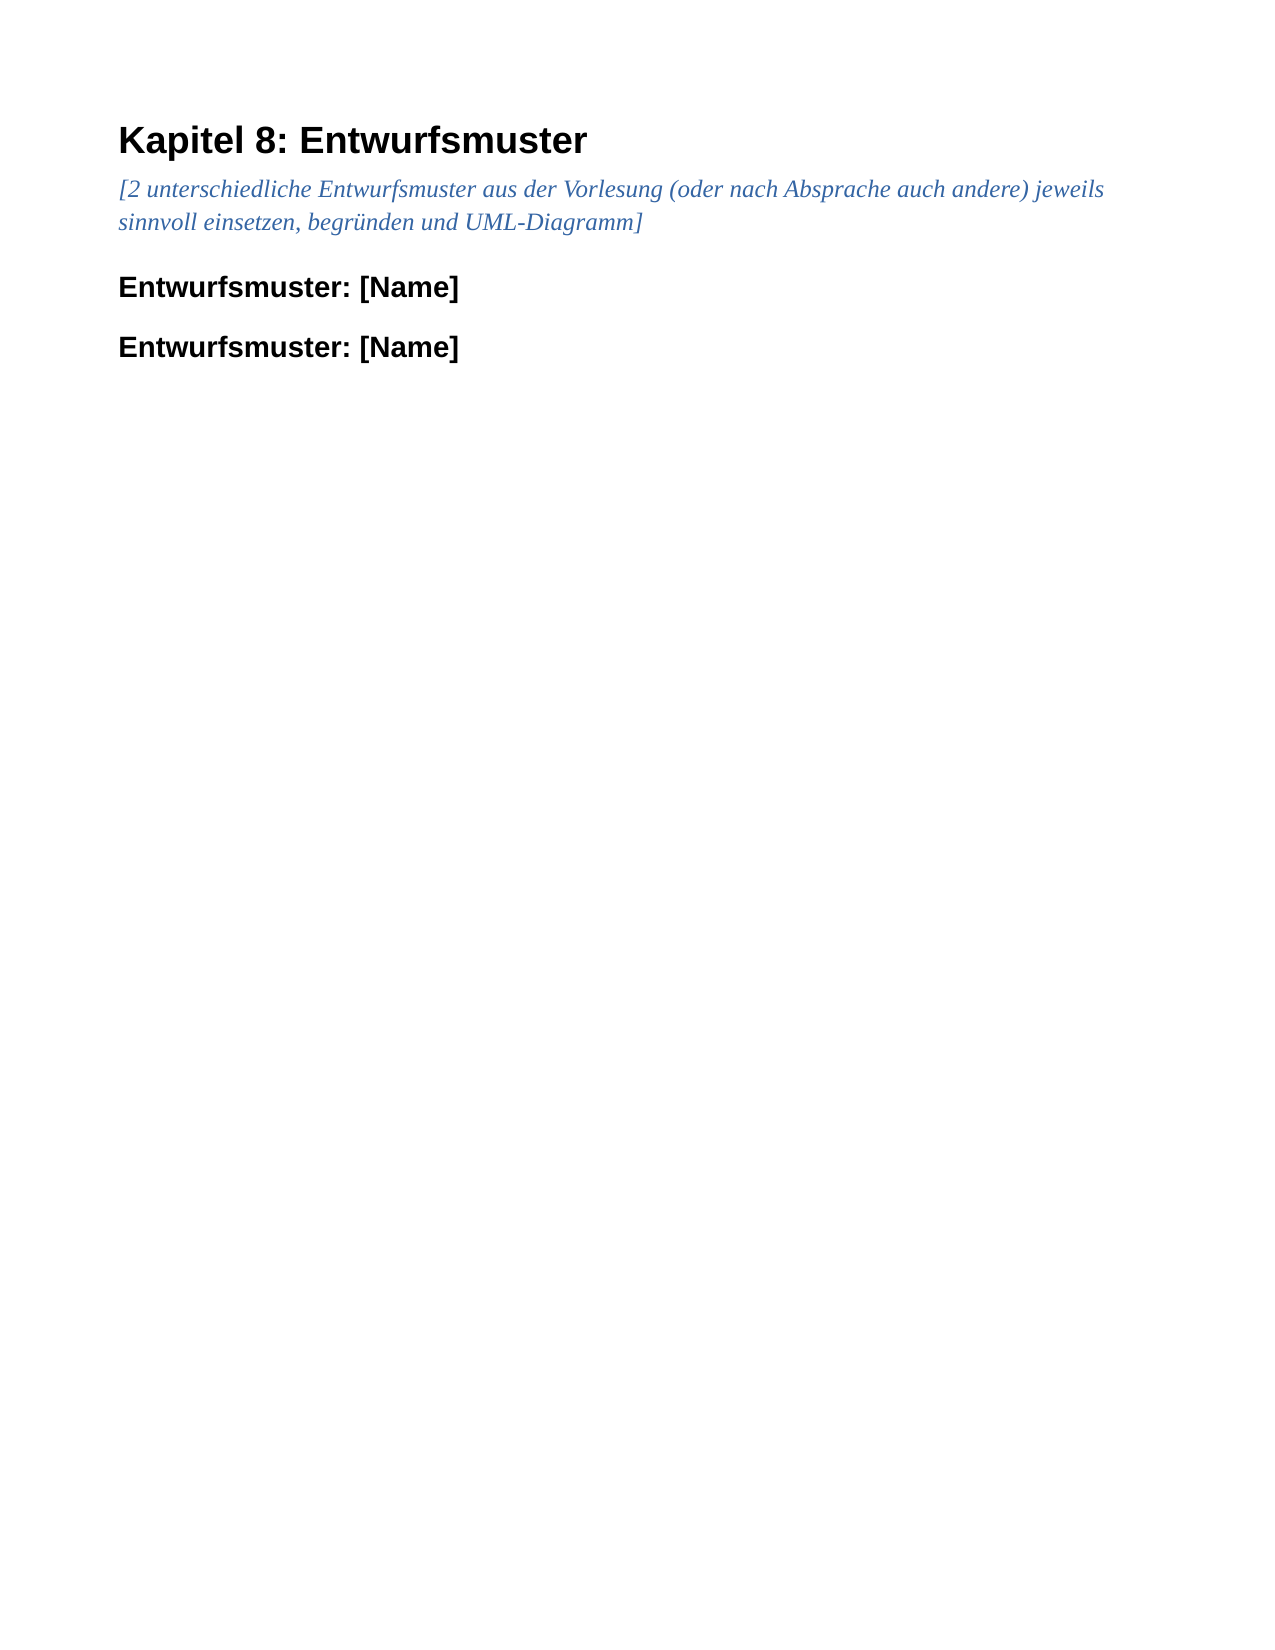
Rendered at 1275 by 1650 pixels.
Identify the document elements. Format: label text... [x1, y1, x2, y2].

text [2 unterschiedliche Entwurfsmuster aus der Vorlesung (oder nach Absprache auch andere) jeweils sinnvoll einsetzen, begründen und UML-Diagramm] [118, 174, 1157, 236]
subtitle Kapitel 8: Entwurfsmuster [118, 118, 1157, 162]
subtitle Entwurfsmuster: [Name] [118, 269, 1157, 303]
subtitle Entwurfsmuster: [Name] [118, 330, 1157, 364]
